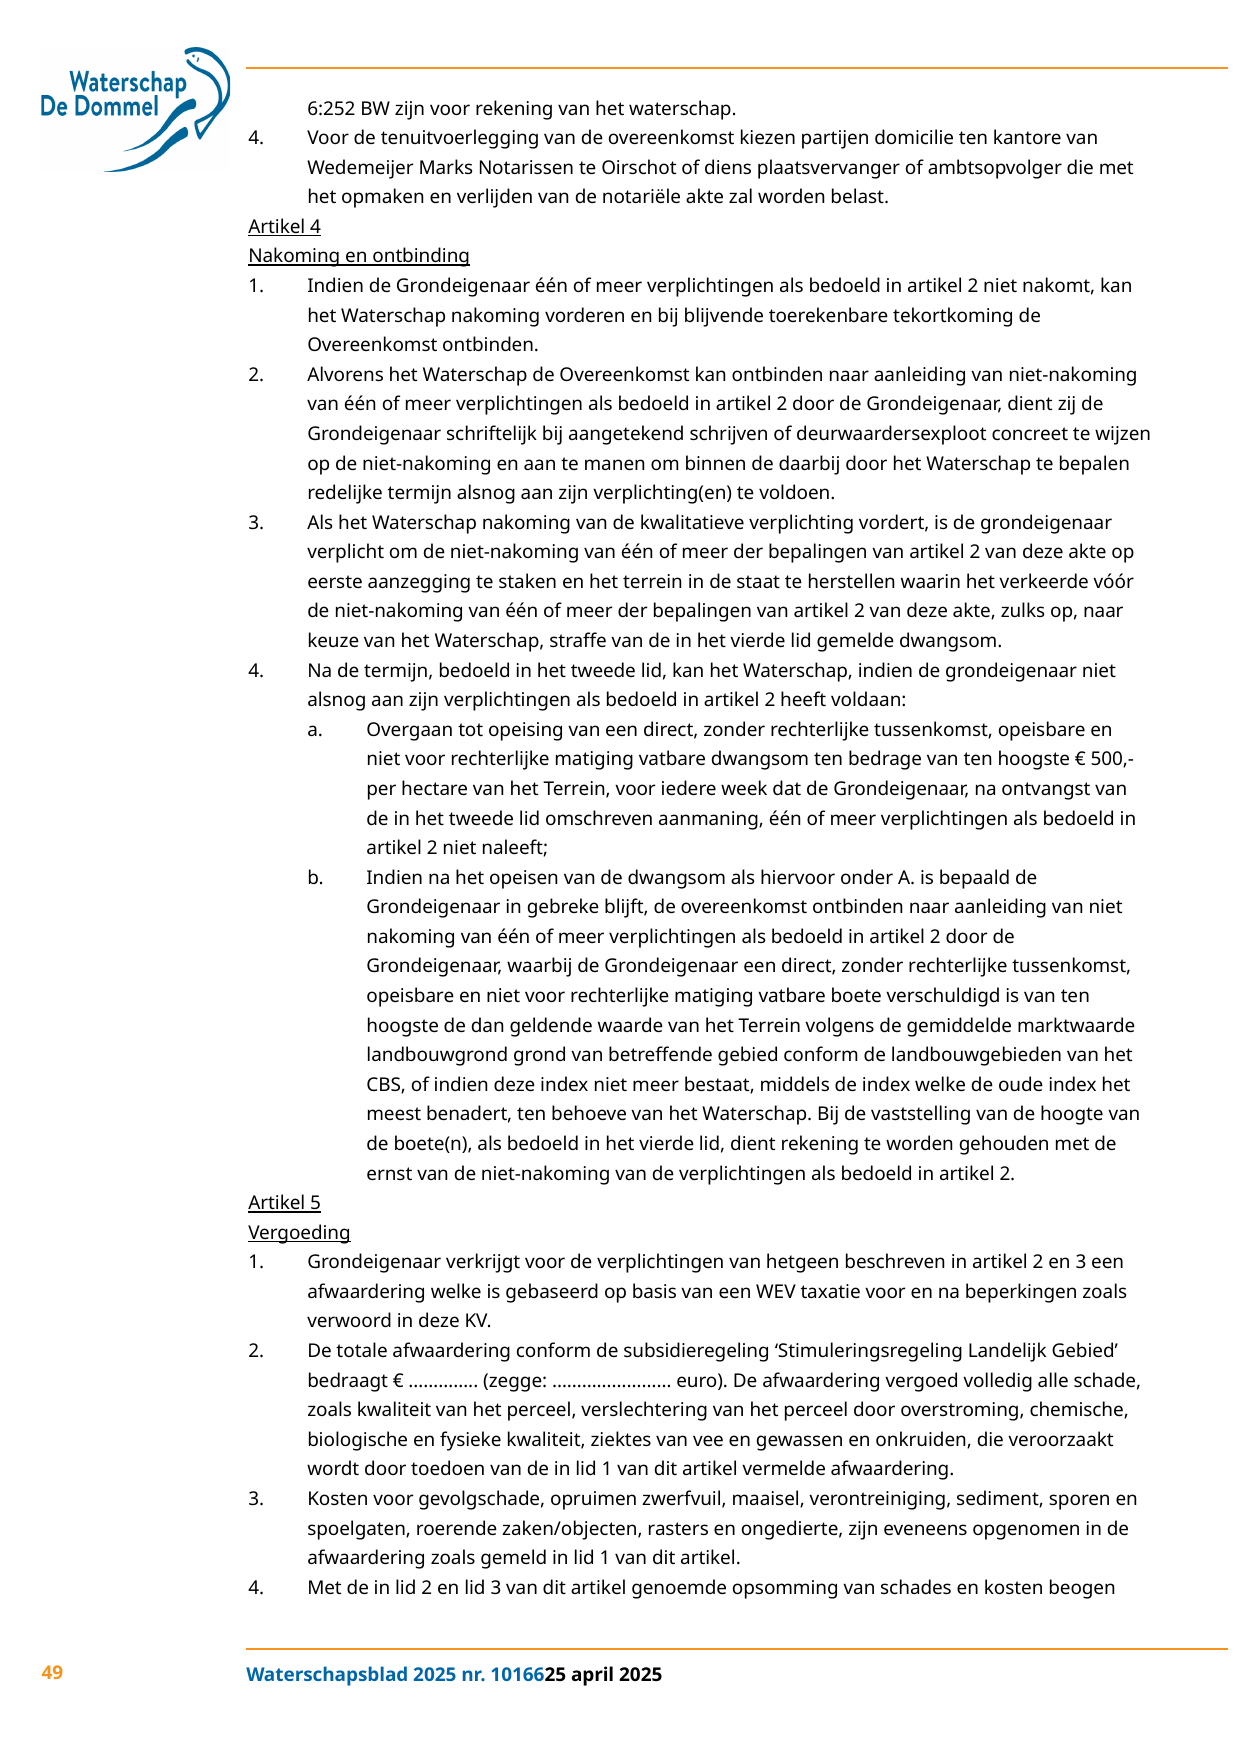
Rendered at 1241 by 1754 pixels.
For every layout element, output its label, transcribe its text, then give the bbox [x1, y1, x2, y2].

text Nakoming en ontbinding [248, 243, 1152, 268]
list Als het Waterschap nakoming van de kwalitatieve verplichting vordert, is de grondeigenaar verplicht om de niet-nakoming van één of meer der bepalingen van artikel 2 van deze akte op eerste aanzegging te staken en het terrein in de staat te herstellen waarin het verkeerde vóór de niet-nakoming van één of meer der bepalingen van artikel 2 van deze akte, zulks op, naar keuze van het Waterschap, straffe van de in het vierde lid gemelde dwangsom. [248, 509, 1152, 653]
list Met de in lid 2 en lid 3 van dit artikel genoemde opsomming van schades en kosten beogen [248, 1574, 1152, 1600]
picture [45, 99, 51, 111]
picture [198, 118, 210, 131]
list 6:252 BW zijn voor rekening van het waterschap. [248, 95, 1152, 121]
text Artikel 5 [248, 1189, 1152, 1215]
text Vergoeding [248, 1219, 1152, 1245]
list De totale afwaardering conform de subsidieregeling ‘Stimuleringsregeling Landelijk Gebied’ bedraagt € ………….. (zegge: …………………… euro). De afwaardering vergoed volledig alle schade, zoals kwaliteit van het perceel, verslechtering van het perceel door overstroming, chemische, biologische en fysieke kwaliteit, ziektes van vee en gewassen en onkruiden, die veroorzaakt wordt door toedoen van de in lid 1 van dit artikel vermelde afwaardering. [248, 1337, 1152, 1481]
list Voor de tenuitvoerlegging van de overeenkomst kiezen partijen domicilie ten kantore van Wedemeijer Marks Notarissen te Oirschot of diens plaatsvervanger of ambtsopvolger die met het opmaken en verlijden van de notariële akte zal worden belast. [248, 124, 1152, 209]
list Overgaan tot opeising van een direct, zonder rechterlijke tussenkomst, opeisbare en niet voor rechterlijke matiging vatbare dwangsom ten bedrage van ten hoogste € 500,- per hectare van het Terrein, voor iedere week dat de Grondeigenaar, na ontvangst van de in het tweede lid omschreven aanmaning, één of meer verplichtingen als bedoeld in artikel 2 niet naleeft; [307, 716, 1152, 860]
list Indien de Grondeigenaar één of meer verplichtingen als bedoeld in artikel 2 niet nakomt, kan het Waterschap nakoming vorderen en bij blijvende toerekenbare tekortkoming de Overeenkomst ontbinden. [248, 272, 1152, 357]
list Grondeigenaar verkrijgt voor de verplichtingen van hetgeen beschreven in artikel 2 en 3 een afwaardering welke is gebaseerd op basis van een WEV taxatie voor en na beperkingen zoals verwoord in deze KV. [248, 1248, 1152, 1333]
picture [41, 47, 231, 172]
list Indien na het opeisen van de dwangsom als hiervoor onder A. is bepaald de Grondeigenaar in gebreke blijft, de overeenkomst ontbinden naar aanleiding van niet nakoming van één of meer verplichtingen als bedoeld in artikel 2 door de Grondeigenaar, waarbij de Grondeigenaar een direct, zonder rechterlijke tussenkomst, opeisbare en niet voor rechterlijke matiging vatbare boete verschuldigd is van ten hoogste de dan geldende waarde van het Terrein volgens de gemiddelde marktwaarde landbouwgrond grond van betreffende gebied conform de landbouwgebieden van het CBS, of indien deze index niet meer bestaat, middels de index welke de oude index het meest benadert, ten behoeve van het Waterschap. Bij de vaststelling van de hoogte van de boete(n), als bedoeld in het vierde lid, dient rekening te worden gehouden met de ernst van de niet-nakoming van de verplichtingen als bedoeld in artikel 2. [307, 864, 1152, 1186]
list Alvorens het Waterschap de Overeenkomst kan ontbinden naar aanleiding van niet-nakoming van één of meer verplichtingen als bedoeld in artikel 2 door de Grondeigenaar, dient zij de Grondeigenaar schriftelijk bij aangetekend schrijven of deurwaardersexploot concreet te wijzen op de niet-nakoming en aan te manen om binnen de daarbij door het Waterschap te bepalen redelijke termijn alsnog aan zijn verplichting(en) te voldoen. [248, 361, 1152, 505]
picture [204, 47, 231, 76]
list Na de termijn, bedoeld in het tweede lid, kan het Waterschap, indien de grondeigenaar niet alsnog aan zijn verplichtingen als bedoeld in artikel 2 heeft voldaan: [248, 657, 1152, 712]
list Kosten voor gevolgschade, opruimen zwerfvuil, maaisel, verontreiniging, sediment, sporen en spoelgaten, roerende zaken/objecten, rasters en ongedierte, zijn eveneens opgenomen in de afwaardering zoals gemeld in lid 1 van dit artikel. [248, 1485, 1152, 1570]
text Artikel 4 [248, 213, 1152, 239]
